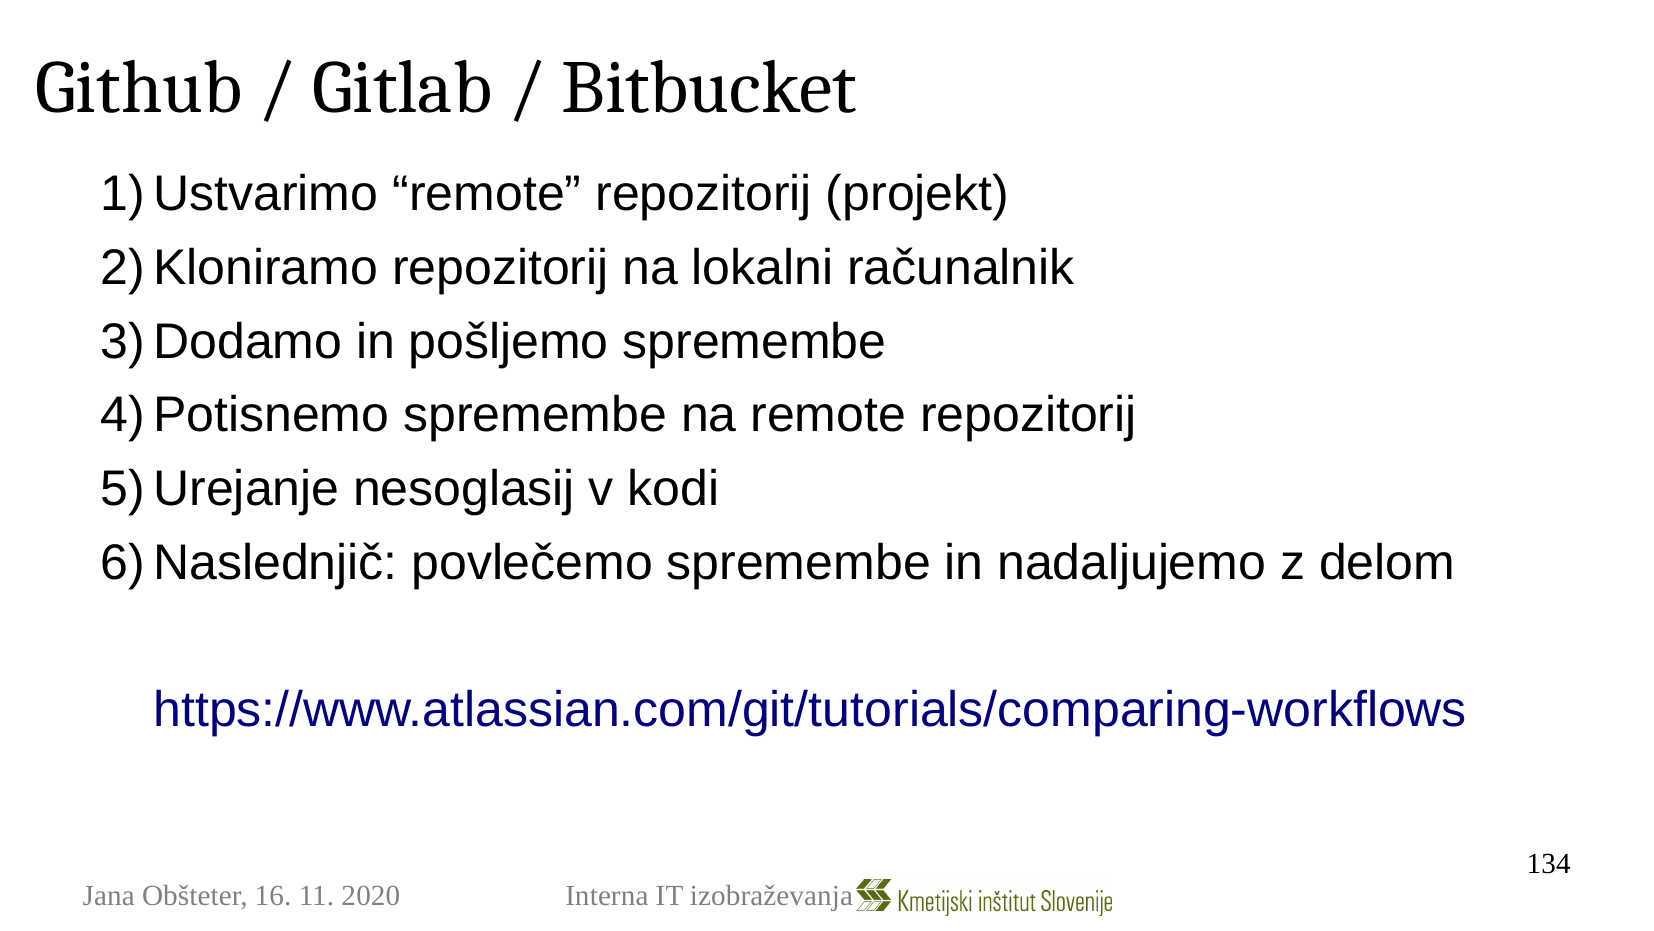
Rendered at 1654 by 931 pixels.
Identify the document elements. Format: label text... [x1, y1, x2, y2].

picture [856, 879, 1112, 916]
title Github / Gitlab / Bitbucket [35, 21, 1524, 154]
list Ustvarimo “remote” repozitorij (projekt) Kloniramo repozitorij na lokalni računalnik Dodamo in pošljemo spremembe Potisnemo spremembe na remote repozitorij Urejanje nesoglasij v kodi Naslednjič: povlečemo spremembe in nadaljujemo z delom https://www.atlassian.com/git/tutorials/comparing-workflows [82, 165, 1642, 827]
